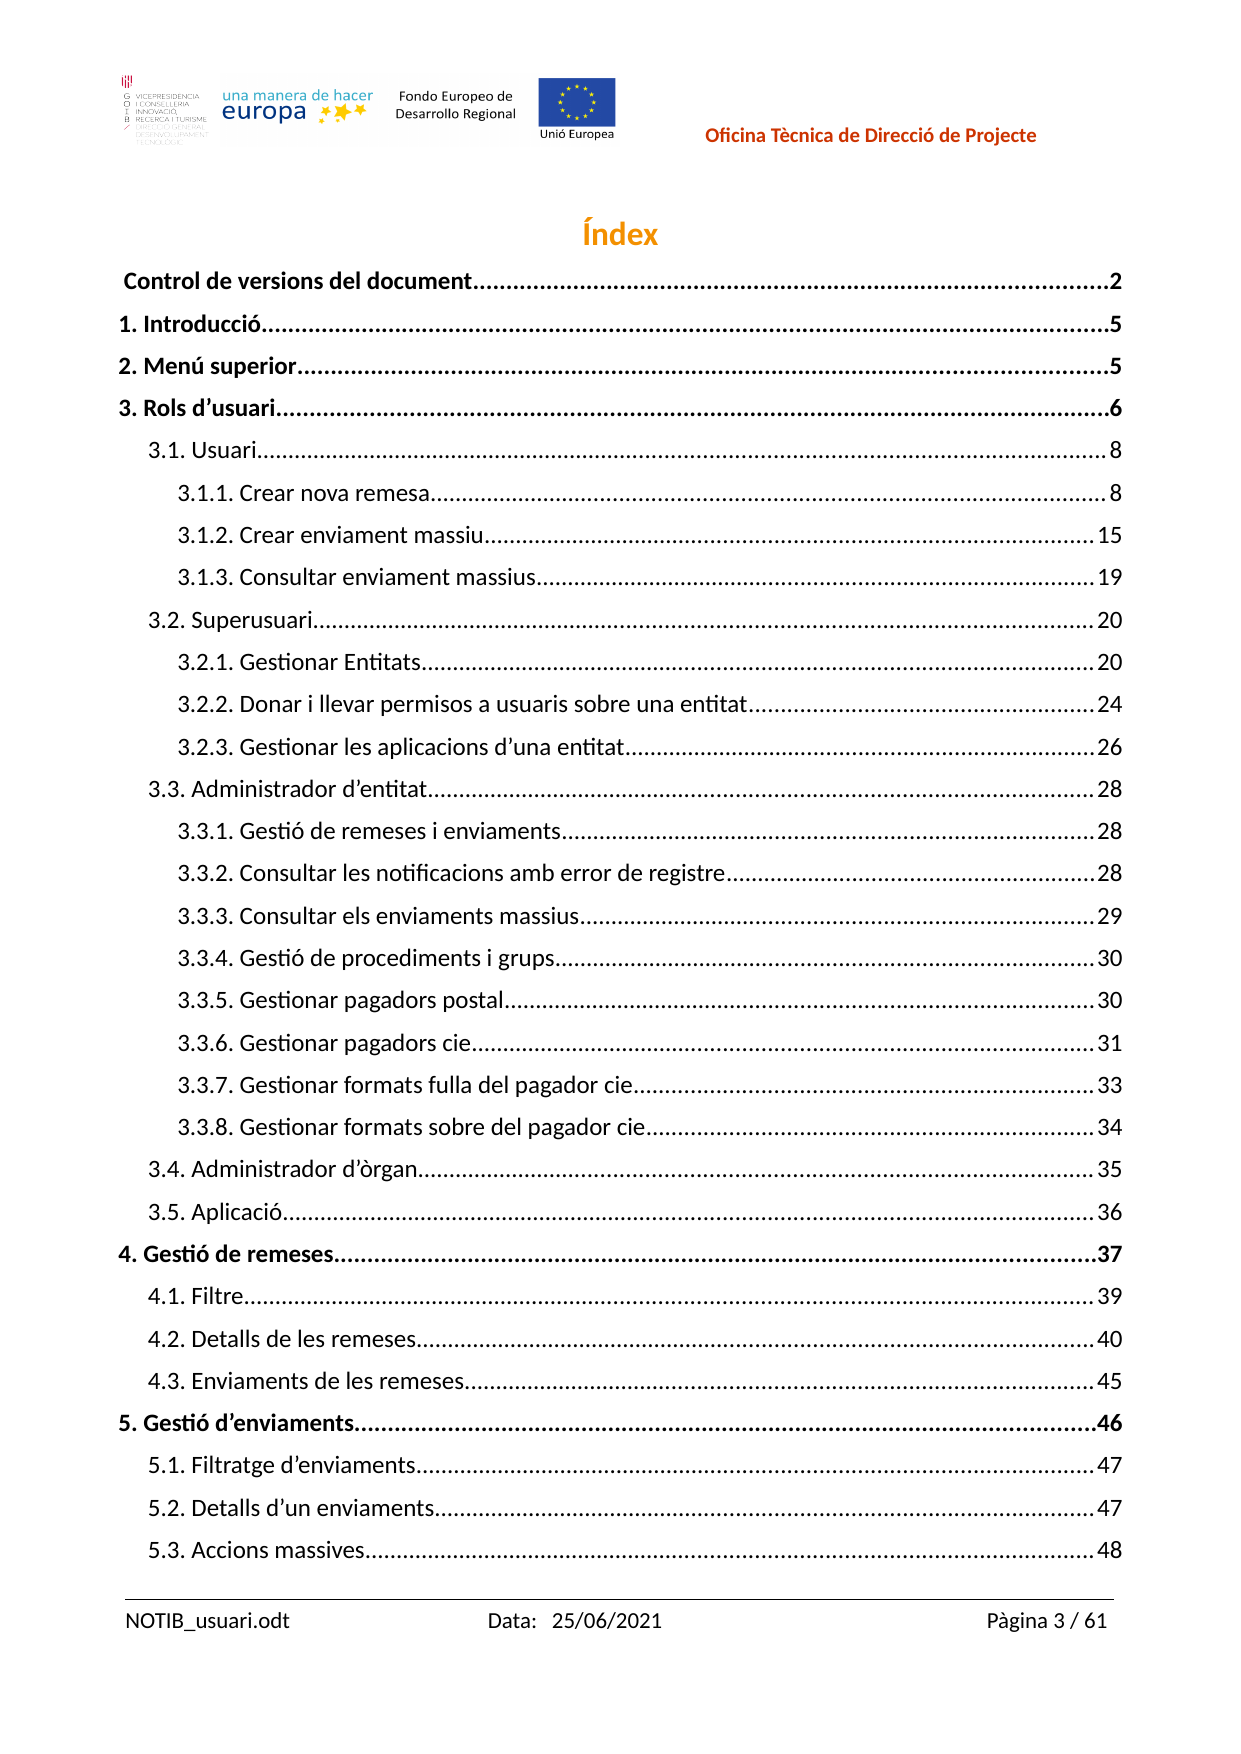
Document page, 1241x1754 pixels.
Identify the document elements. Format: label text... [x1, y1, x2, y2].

text 3.2.2. Donar i llevar permisos a usuaris sobre una entitat 24 [177, 688, 1122, 719]
text 3.3.4. Gestió de procediments i grups 30 [177, 942, 1122, 973]
text 4.3. Enviaments de les remeses. 45 [148, 1365, 1122, 1396]
text Índex [118, 213, 1122, 254]
text 3.2.3. Gestionar les aplicacions d’una entitat 26 [177, 731, 1122, 761]
text 3.3.3. Consultar els enviaments massius 29 [177, 900, 1122, 930]
text Control de versions del document 2 [118, 266, 1122, 296]
text 3.3.8. Gestionar formats sobre del pagador cie 34 [177, 1111, 1122, 1142]
text 3.4. Administrador d’òrgan 35 [148, 1154, 1122, 1184]
text 4.2. Detalls de les remeses 40 [148, 1323, 1122, 1353]
text 3.2.1. Gestionar Entitats 20 [177, 646, 1122, 677]
text 5. Gestió d’enviaments 46 [118, 1407, 1122, 1438]
text 3.3. Administrador d’entitat 28 [148, 773, 1122, 803]
text 5.1. Filtratge d’enviaments 47 [148, 1450, 1122, 1480]
text 3.5. Aplicació 36 [148, 1196, 1122, 1226]
text 3. Rols d’usuari 6 [118, 392, 1122, 423]
text 3.3.6. Gestionar pagadors cie 31 [177, 1027, 1122, 1057]
text 3.3.1. Gestió de remeses i enviaments 28 [177, 815, 1122, 846]
text 3.1. Usuari 8 [148, 435, 1122, 465]
text 3.3.2. Consultar les notificacions amb error de registre 28 [177, 858, 1122, 888]
text 3.2. Superusuari 20 [148, 604, 1122, 634]
text 3.3.5. Gestionar pagadors postal 30 [177, 984, 1122, 1015]
text 1. Introducció 5 [118, 308, 1122, 338]
text 2. Menú superior 5 [118, 350, 1122, 381]
text 3.1.1. Crear nova remesa 8 [177, 477, 1122, 507]
text 3.1.3. Consultar enviament massius 19 [177, 562, 1122, 592]
text 5.2. Detalls d’un enviaments 47 [148, 1492, 1122, 1522]
text 3.1.2. Crear enviament massiu 15 [177, 519, 1122, 550]
picture [219, 73, 621, 147]
text 3.3.7. Gestionar formats fulla del pagador cie 33 [177, 1069, 1122, 1099]
text 4. Gestió de remeses 37 [118, 1238, 1122, 1269]
text 5.3. Accions massives 48 [148, 1534, 1122, 1565]
text 4.1. Filtre 39 [148, 1281, 1122, 1311]
picture [118, 73, 213, 147]
